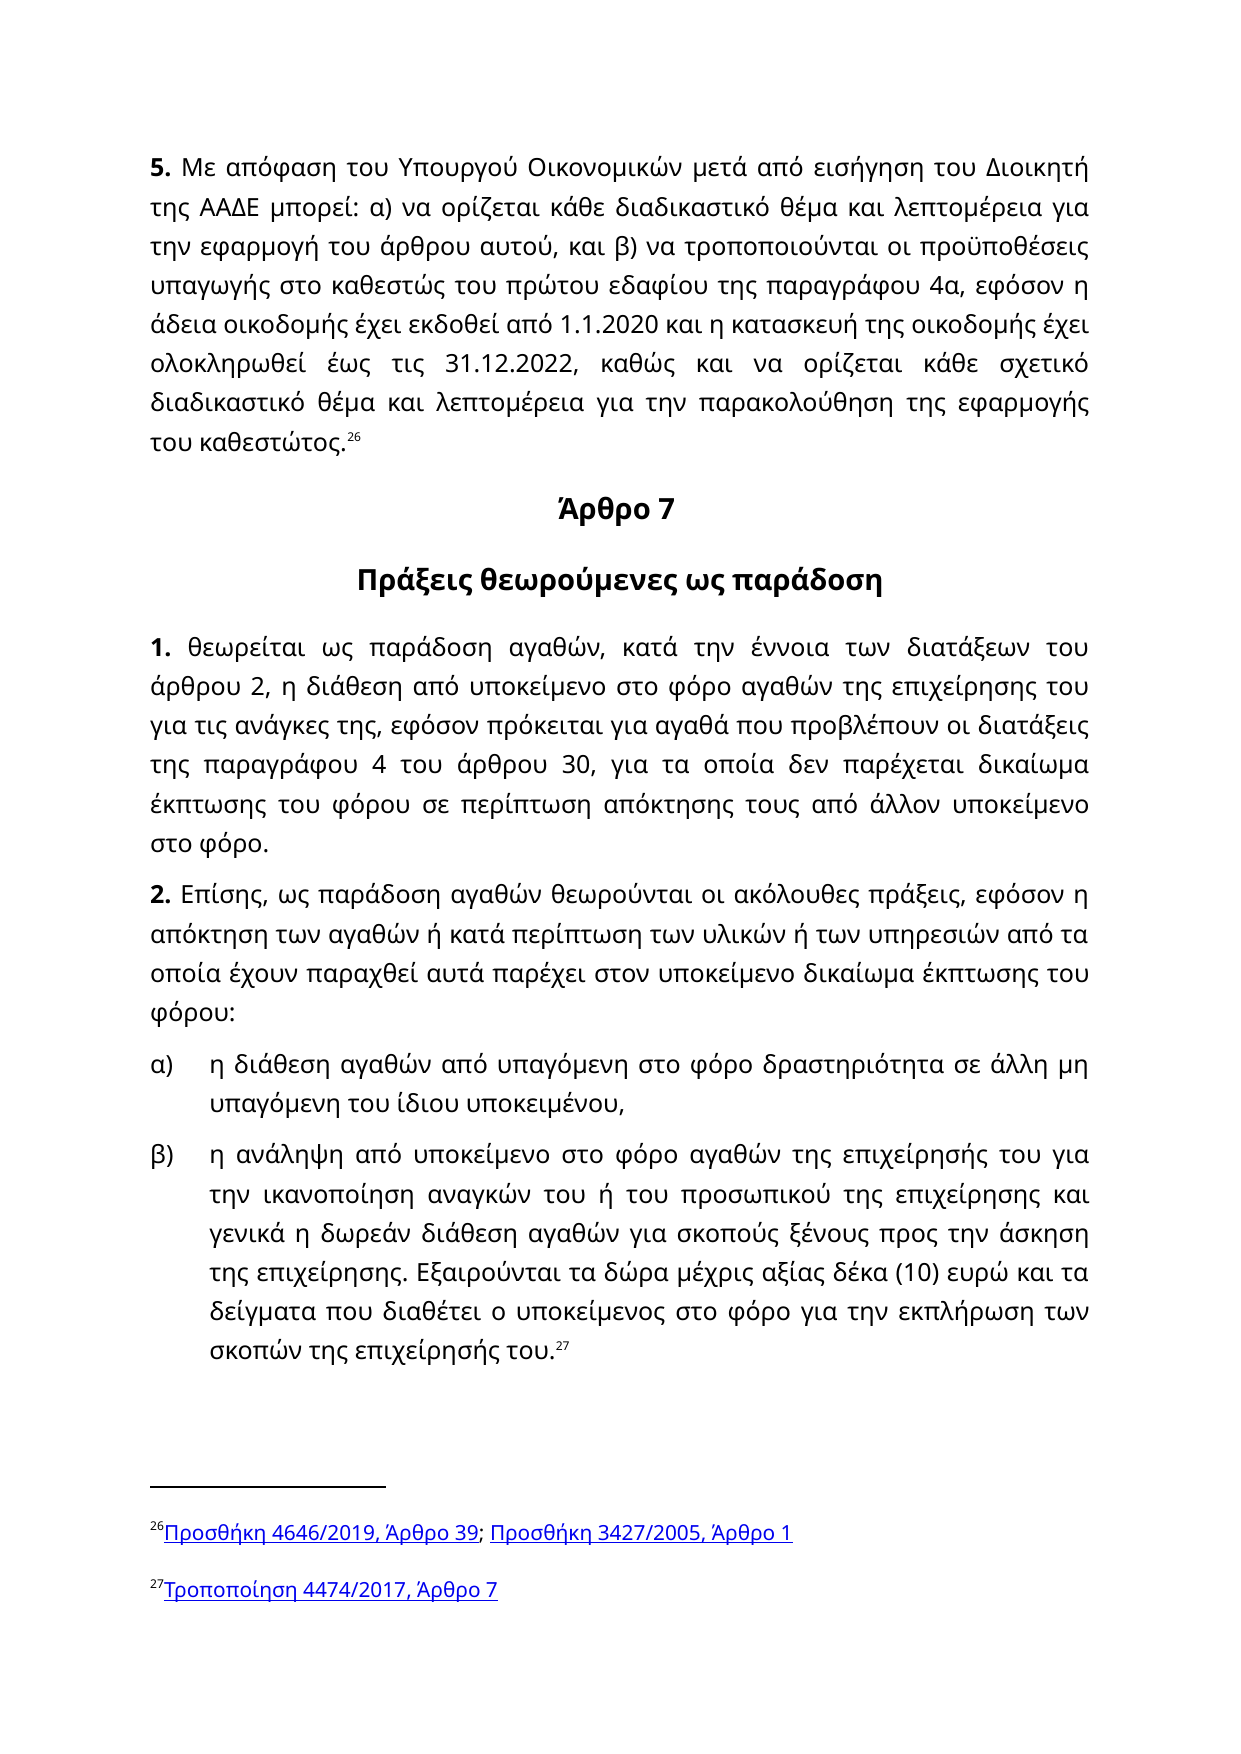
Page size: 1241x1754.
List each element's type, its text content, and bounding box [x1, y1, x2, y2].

list α) η διάθεση αγαθών από υπαγόμενη στο φόρο δραστηριότητα σε άλλη μη υπαγόμενη του ίδιου υποκειμένου, [150, 1046, 1090, 1119]
text 2. Επίσης, ως παράδοση αγαθών θεωρούνται οι ακόλουθες πράξεις, εφόσον η απόκτηση των αγαθών ή κατά περίπτωση των υλικών ή των υπηρεσιών από τα οποία έχουν παραχθεί αυτά παρέχει στον υποκείμενο δικαίωμα έκπτωσης του φόρου: [150, 877, 1090, 1029]
text 1. θεωρείται ως παράδοση αγαθών, κατά την έννοια των διατάξεων του άρθρου 2, η διάθεση από υποκείμενο στο φόρο αγαθών της επιχείρησης του για τις ανάγκες της, εφόσον πρόκειται για αγαθά που προβλέπουν οι διατάξεις της παραγράφου 4 του άρθρου 30, για τα οποία δεν παρέχεται δικαίωμα έκπτωσης του φόρου σε περίπτωση απόκτησης τους από άλλον υποκείμενο στο φόρο. [150, 629, 1090, 859]
subtitle Πράξεις θεωρούμενες ως παράδοση [150, 559, 1090, 599]
list β) η ανάληψη από υποκείμενο στο φόρο αγαθών της επιχείρησής του για την ικανοποίηση αναγκών του ή του προσωπικού της επιχείρησης και γενικά η δωρεάν διάθεση αγαθών για σκοπούς ξένους προς την άσκηση της επιχείρησης. Εξαιρούνται τα δώρα μέχρις αξίας δέκα (10) ευρώ και τα δείγματα που διαθέτει ο υποκείμενος στο φόρο για την εκπλήρωση των σκοπών της επιχείρησής του. [150, 1137, 1090, 1367]
text Προσθήκη 4646/2019, Άρθρο 39; Προσθήκη 3427/2005, Άρθρο 1 [150, 1518, 1090, 1546]
text 5. Με απόφαση του Υπουργού Οικονομικών μετά από εισήγηση του Διοικητή της ΑΑΔΕ μπορεί: α) να ορίζεται κάθε διαδικαστικό θέμα και λεπτομέρεια για την εφαρμογή του άρθρου αυτού, και β) να τροποποιούνται οι προϋποθέσεις υπαγωγής στο καθεστώς του πρώτου εδαφίου της παραγράφου 4α, εφόσον η άδεια οικοδομής έχει εκδοθεί από 1.1.2020 και η κατασκευή της οικοδομής έχει ολοκληρωθεί έως τις 31.12.2022, καθώς και να ορίζεται κάθε σχετικό διαδικαστικό θέμα και λεπτομέρεια για την παρακολούθηση της εφαρμογής του καθεστώτος. [150, 150, 1090, 458]
subtitle Άρθρο 7 [150, 488, 1090, 528]
text Τροποποίηση 4474/2017, Άρθρο 7 [150, 1576, 1090, 1604]
